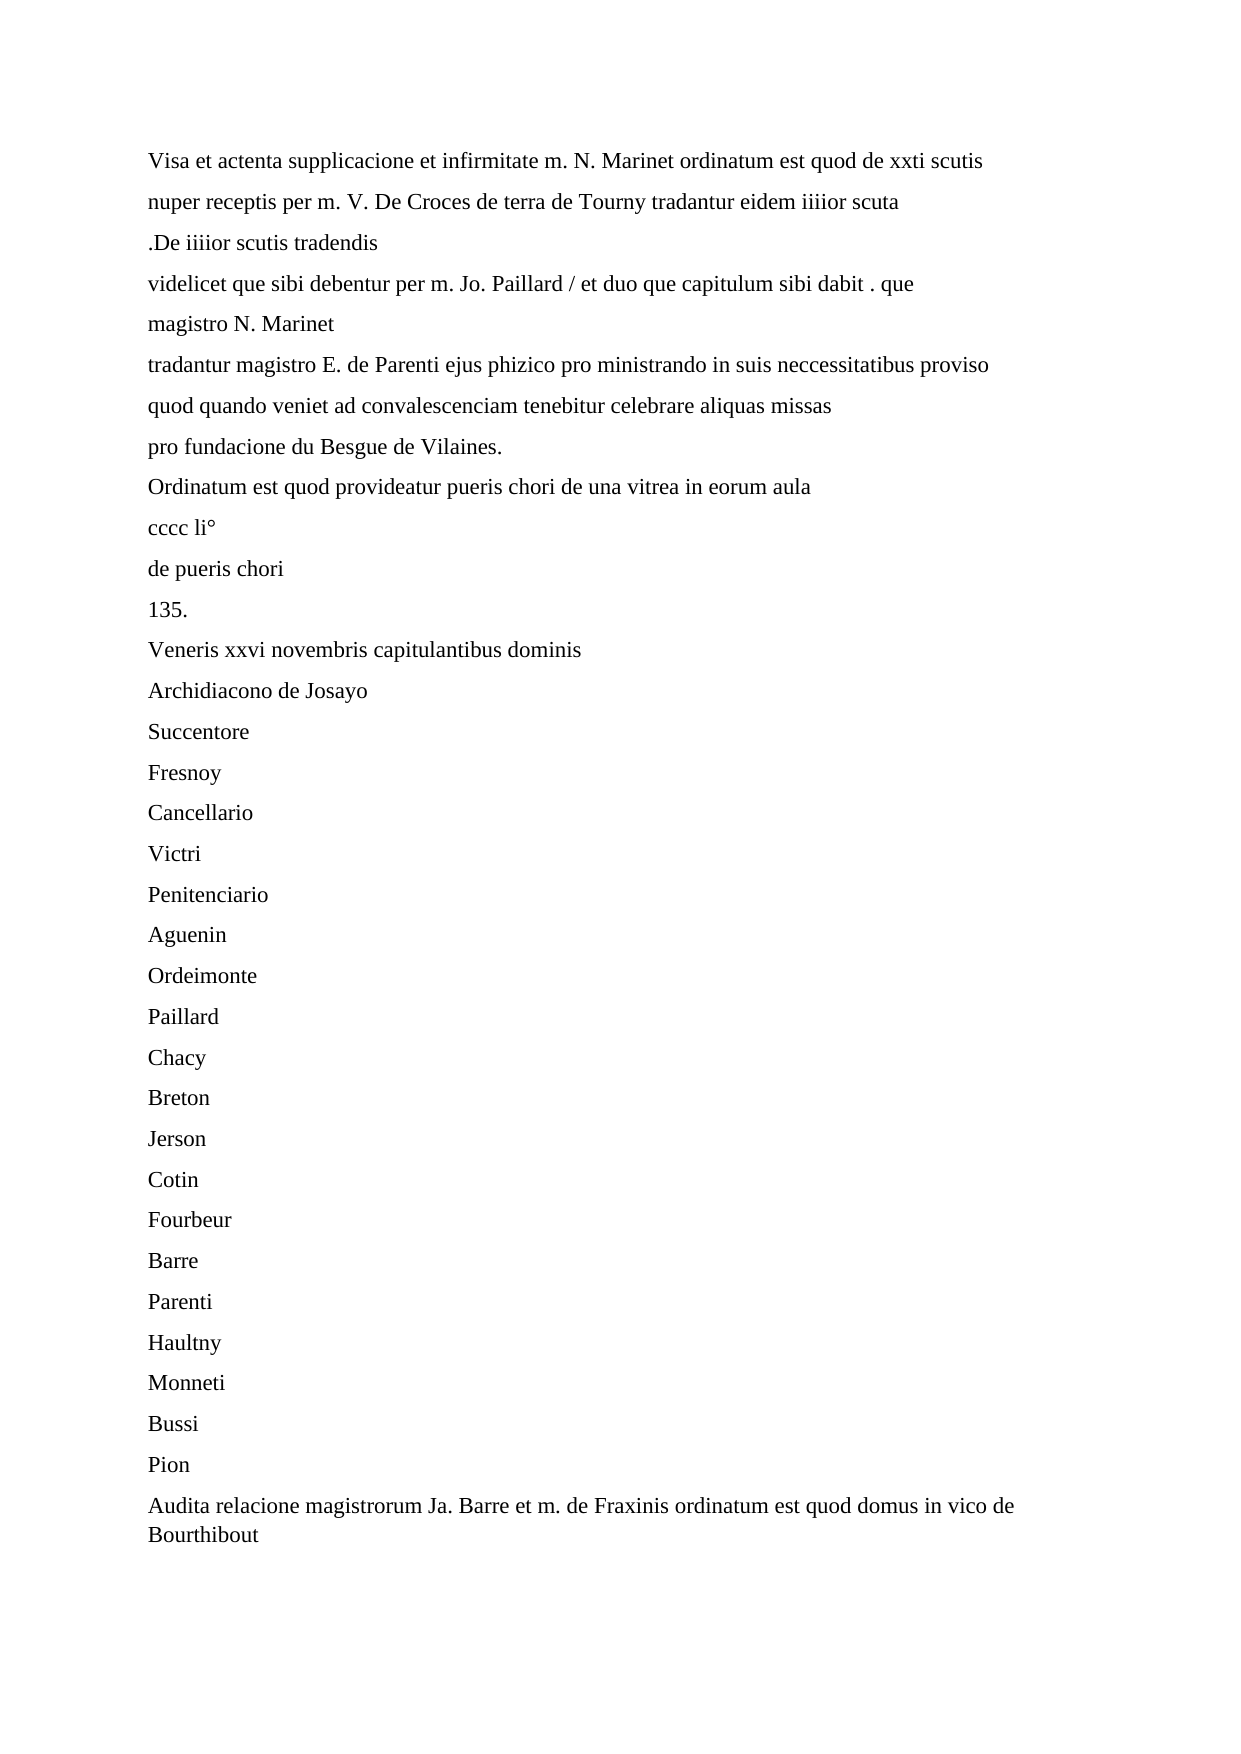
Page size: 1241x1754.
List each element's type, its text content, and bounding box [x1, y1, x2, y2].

text cccc li° [148, 514, 1093, 541]
text 135. [148, 596, 1093, 622]
text pro fundacione du Besgue de Vilaines. [148, 433, 1093, 459]
text Archidiacono de Josayo [148, 677, 1093, 703]
text Cotin [148, 1166, 1093, 1192]
text Penitenciario [148, 881, 1093, 907]
text Pion [148, 1451, 1093, 1477]
text videlicet que sibi debentur per m. Jo. Paillard / et duo que capitulum sibi dabit . que [148, 270, 1093, 296]
text Fourbeur [148, 1207, 1093, 1233]
text Breton [148, 1084, 1093, 1111]
text Fresnoy [148, 758, 1093, 785]
text Victri [148, 840, 1093, 866]
text nuper receptis per m. V. De Croces de terra de Tourny tradantur eidem iiiior scuta [148, 188, 1093, 215]
text Audita relacione magistrorum Ja. Barre et m. de Fraxinis ordinatum est quod domus in vico de Bourthibout [148, 1492, 1093, 1547]
text Ordeimonte [148, 962, 1093, 988]
text Aguenin [148, 921, 1093, 948]
text Parenti [148, 1288, 1093, 1314]
text Paillard [148, 1003, 1093, 1029]
text Succentore [148, 718, 1093, 744]
text Cancellario [148, 799, 1093, 826]
text Jerson [148, 1125, 1093, 1151]
text Barre [148, 1247, 1093, 1274]
text .De iiiior scutis tradendis [148, 229, 1093, 255]
text Haultny [148, 1329, 1093, 1355]
text magistro N. Marinet [148, 311, 1093, 337]
text Ordinatum est quod provideatur pueris chori de una vitrea in eorum aula [148, 473, 1093, 500]
text Visa et actenta supplicacione et infirmitate m. N. Marinet ordinatum est quod de xxti scutis [148, 148, 1093, 174]
text Monneti [148, 1369, 1093, 1396]
text Chacy [148, 1044, 1093, 1070]
text Bussi [148, 1410, 1093, 1437]
text quod quando veniet ad convalescenciam tenebitur celebrare aliquas missas [148, 392, 1093, 418]
text tradantur magistro E. de Parenti ejus phizico pro ministrando in suis neccessitatibus proviso [148, 351, 1093, 378]
text de pueris chori [148, 555, 1093, 581]
text Veneris xxvi novembris capitulantibus dominis [148, 636, 1093, 663]
